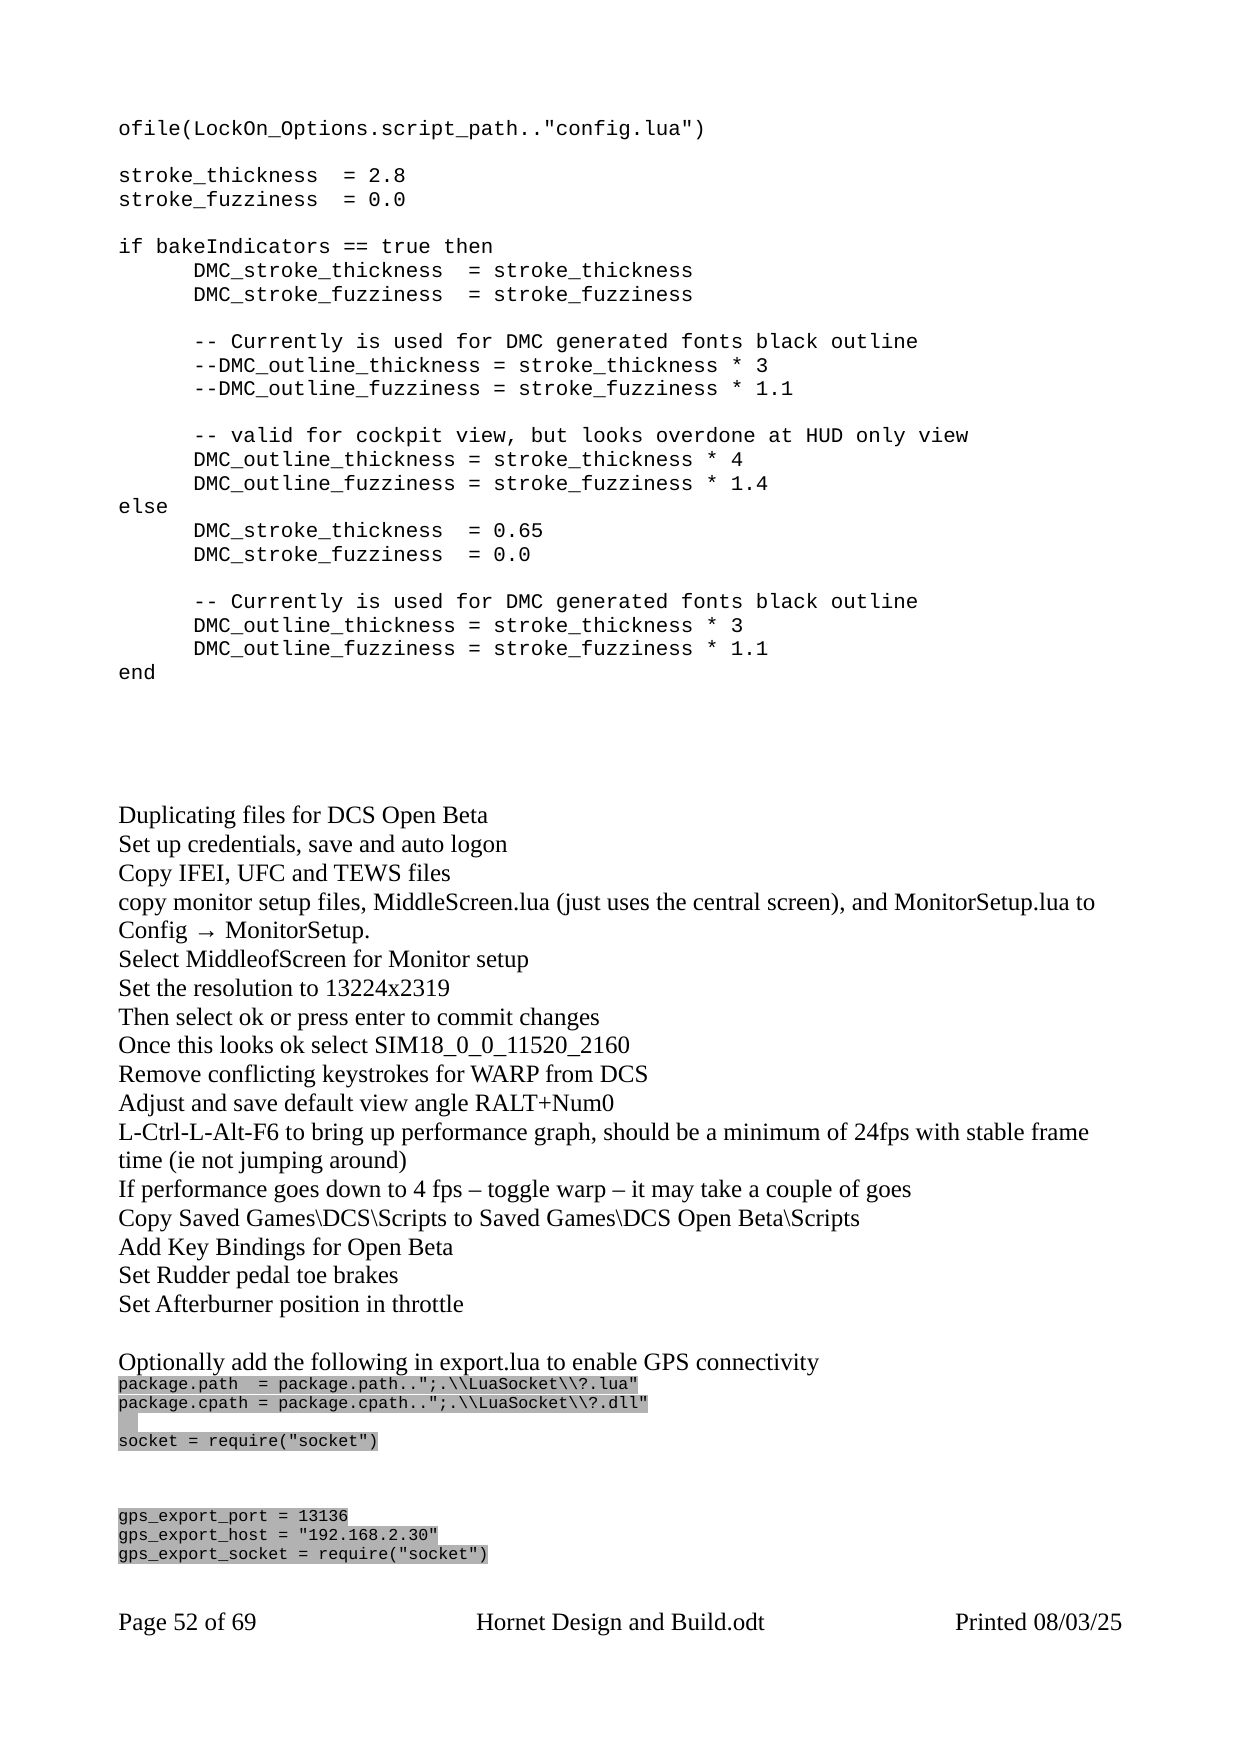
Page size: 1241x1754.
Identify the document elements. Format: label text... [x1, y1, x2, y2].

text gps_export_socket = require("socket") [118, 1545, 1181, 1564]
text ofile(LockOn_Options.script_path.."config.lua") [118, 118, 1122, 142]
text -- Currently is used for DMC generated fonts black outline [118, 591, 1122, 615]
text Add Key Bindings for Open Beta [118, 1232, 1122, 1261]
text Once this looks ok select SIM18_0_0_11520_2160 [118, 1031, 1122, 1059]
text DMC_outline_fuzziness = stroke_fuzziness * 1.4 [118, 473, 1122, 496]
text If performance goes down to 4 fps – toggle warp – it may take a couple of goes [118, 1174, 1122, 1203]
text DMC_stroke_fuzziness = 0.0 [118, 544, 1122, 567]
text Duplicating files for DCS Open Beta [118, 801, 1122, 829]
text if bakeIndicators == true then [118, 236, 1122, 260]
text Copy IFEI, UFC and TEWS files [118, 858, 1122, 887]
text --DMC_outline_fuzziness = stroke_fuzziness * 1.1 [118, 378, 1122, 402]
text DMC_stroke_fuzziness = stroke_fuzziness [118, 284, 1122, 307]
text Set the resolution to 13224x2319 [118, 973, 1122, 1002]
text end [118, 662, 1122, 686]
text Optionally add the following in export.lua to enable GPS connectivity [118, 1347, 1122, 1376]
text --DMC_outline_thickness = stroke_thickness * 3 [118, 354, 1122, 378]
text DMC_outline_fuzziness = stroke_fuzziness * 1.1 [118, 638, 1122, 662]
text -- valid for cockpit view, but looks overdone at HUD only view [118, 426, 1122, 449]
text -- Currently is used for DMC generated fonts black outline [118, 331, 1122, 354]
text Select MiddleofScreen for Monitor setup [118, 944, 1122, 973]
text Then select ok or press enter to commit changes [118, 1002, 1122, 1031]
text DMC_outline_thickness = stroke_thickness * 4 [118, 449, 1122, 473]
text L-Ctrl-L-Alt-F6 to bring up performance graph, should be a minimum of 24fps with stable frame time (ie not jumping around) [118, 1117, 1122, 1174]
text stroke_fuzziness = 0.0 [118, 189, 1122, 213]
text Set Rudder pedal toe brakes [118, 1261, 1122, 1289]
text package.cpath = package.cpath..";.\\LuaSocket\\?.dll" [118, 1394, 1181, 1413]
text Adjust and save default view angle RALT+Num0 [118, 1088, 1122, 1117]
text Set up credentials, save and auto logon [118, 829, 1122, 858]
text Remove conflicting keystrokes for WARP from DCS [118, 1059, 1122, 1088]
text DMC_outline_thickness = stroke_thickness * 3 [118, 615, 1122, 638]
text gps_export_port = 13136 [118, 1508, 1181, 1526]
text else [118, 496, 1122, 520]
text socket = require("socket") [118, 1432, 1181, 1451]
text stroke_thickness = 2.8 [118, 165, 1122, 189]
text copy monitor setup files, MiddleScreen.lua (just uses the central screen), and MonitorSetup.lua to Config → MonitorSetup. [118, 887, 1122, 944]
text DMC_stroke_thickness = 0.65 [118, 520, 1122, 544]
text Copy Saved Games\DCS\Scripts to Saved Games\DCS Open Beta\Scripts [118, 1203, 1122, 1232]
text Set Afterburner position in throttle [118, 1289, 1122, 1318]
text DMC_stroke_thickness = stroke_thickness [118, 260, 1122, 284]
text gps_export_host = "192.168.2.30" [118, 1526, 1181, 1545]
text package.path = package.path..";.\\LuaSocket\\?.lua" [118, 1376, 1181, 1394]
